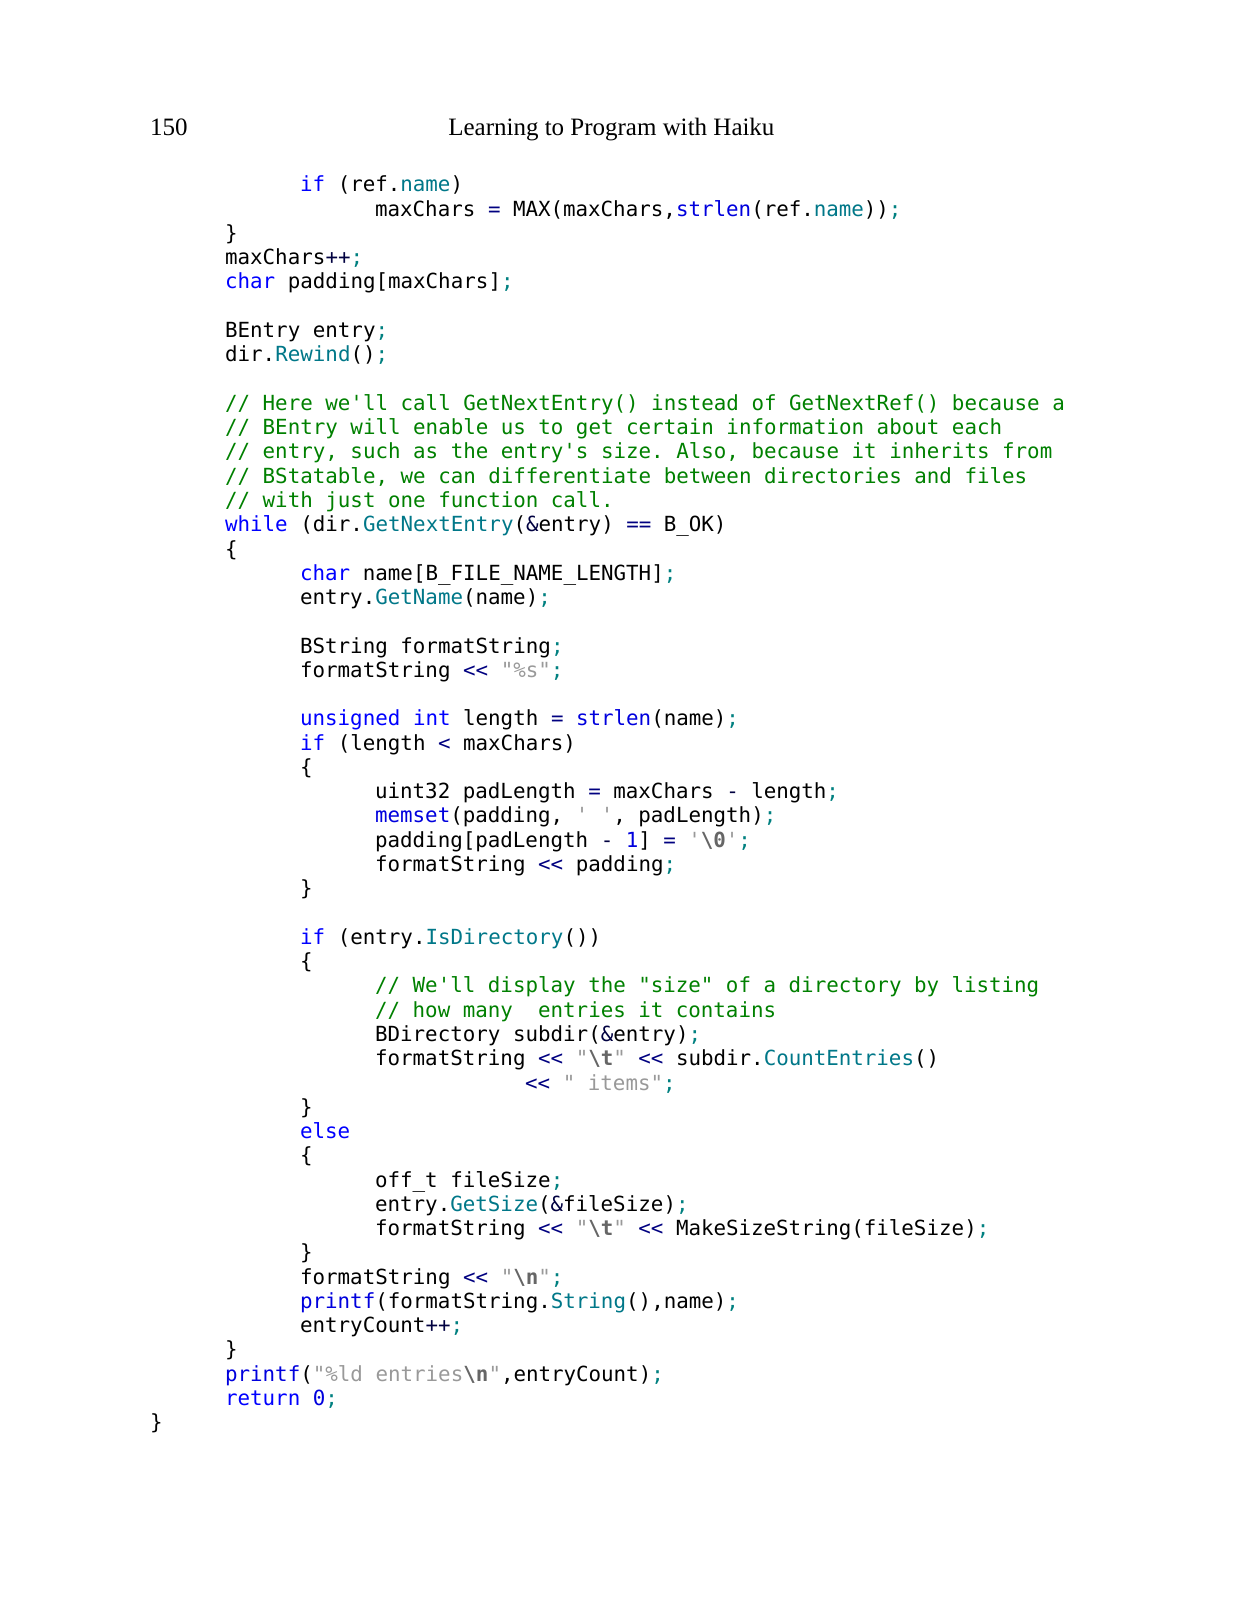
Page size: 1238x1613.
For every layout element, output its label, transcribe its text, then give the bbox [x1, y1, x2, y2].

text dir.Rewind(); [150, 342, 1072, 367]
text } [150, 1095, 1072, 1119]
text } [150, 1410, 1072, 1434]
text { [150, 949, 1072, 973]
text printf(formatString.String(),name); [150, 1289, 1072, 1313]
text // BEntry will enable us to get certain information about each [150, 415, 1072, 439]
text } [150, 1240, 1072, 1265]
text BString formatString; [150, 634, 1072, 658]
text printf("%ld entries\n",entryCount); [150, 1362, 1072, 1386]
text if (entry.IsDirectory()) [150, 925, 1072, 949]
text entryCount++; [150, 1313, 1072, 1337]
text BEntry entry; [150, 318, 1072, 342]
text // BStatable, we can differentiate between directories and files [150, 464, 1072, 488]
text // Here we'll call GetNextEntry() instead of GetNextRef() because a [150, 391, 1072, 415]
text else [150, 1119, 1072, 1143]
text if (length < maxChars) [150, 731, 1072, 755]
text off_t fileSize; [150, 1168, 1072, 1192]
text char padding[maxChars]; [150, 269, 1072, 294]
text formatString << "\t" << subdir.CountEntries() [150, 1046, 1072, 1071]
text unsigned int length = strlen(name); [150, 706, 1072, 731]
text memset(padding, ' ', padLength); [150, 803, 1072, 828]
text << " items"; [150, 1071, 1072, 1095]
text { [150, 537, 1072, 561]
text } [150, 1337, 1072, 1362]
text // We'll display the "size" of a directory by listing [150, 973, 1072, 998]
text uint32 padLength = maxChars - length; [150, 779, 1072, 803]
text entry.GetSize(&fileSize); [150, 1192, 1072, 1216]
text formatString << "\n"; [150, 1265, 1072, 1289]
text return 0; [150, 1386, 1072, 1410]
text padding[padLength - 1] = '\0'; [150, 828, 1072, 852]
text } [150, 876, 1072, 901]
text { [150, 755, 1072, 779]
text { [150, 1143, 1072, 1168]
text BDirectory subdir(&entry); [150, 1022, 1072, 1046]
text maxChars = MAX(maxChars,strlen(ref.name)); [150, 197, 1072, 221]
text if (ref.name) [150, 172, 1072, 197]
text } [150, 221, 1072, 245]
text // with just one function call. [150, 488, 1072, 512]
text char name[B_FILE_NAME_LENGTH]; [150, 561, 1072, 585]
text // how many entries it contains [150, 998, 1072, 1022]
text formatString << padding; [150, 852, 1072, 876]
text entry.GetName(name); [150, 585, 1072, 609]
text formatString << "\t" << MakeSizeString(fileSize); [150, 1216, 1072, 1240]
text // entry, such as the entry's size. Also, because it inherits from [150, 439, 1072, 464]
text maxChars++; [150, 245, 1072, 269]
text formatString << "%s"; [150, 658, 1072, 682]
text while (dir.GetNextEntry(&entry) == B_OK) [150, 512, 1072, 537]
